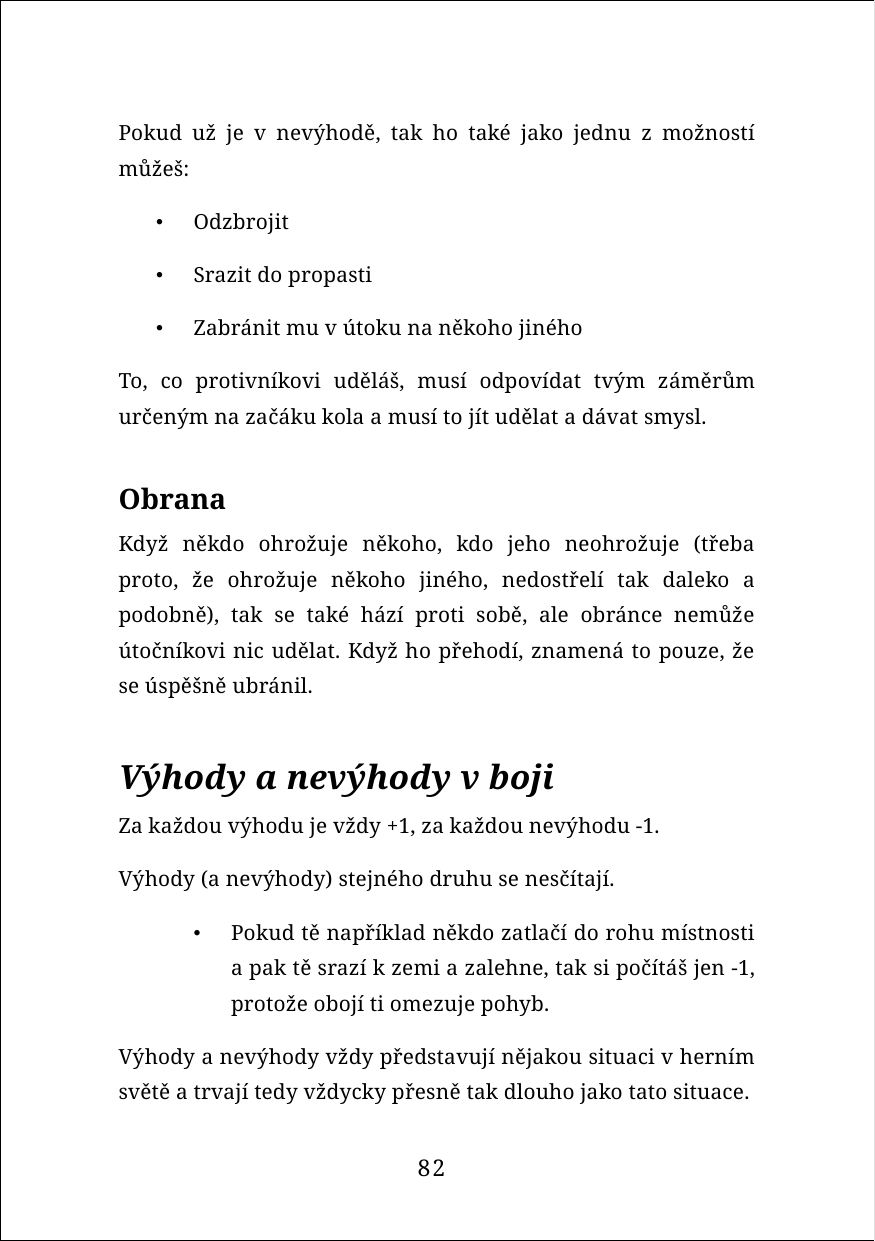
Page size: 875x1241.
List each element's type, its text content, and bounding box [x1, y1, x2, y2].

text Pokud už je v nevýhodě, tak ho také jako jednu z možností můžeš: [118, 118, 756, 182]
subtitle Obrana [118, 479, 756, 517]
text Za každou výhodu je vždy +1, za každou nevýhodu -1. [118, 811, 756, 840]
text Výhody (a nevýhody) stejného druhu se nesčítají. [118, 864, 756, 893]
text To, co protivníkovi uděláš, musí odpovídat tvým záměrům určeným na začáku kola a musí to jít udělat a dávat smysl. [118, 367, 756, 431]
list Pokud tě například někdo zatlačí do rohu místnosti a pak tě srazí k zemi a zalehne, tak si počítáš jen -1, protože obojí ti omezuje pohyb. [193, 918, 756, 1017]
list Odzbrojit [156, 207, 756, 235]
text Když někdo ohrožuje někoho, kdo jeho neohrožuje (třeba proto, že ohrožuje někoho jiného, nedostřelí tak daleko a podobně), tak se také hází proti sobě, ale obránce nemůže útočníkovi nic udělat. Když ho přehodí, znamená to pouze, že se úspěšně ubránil. [118, 529, 756, 700]
text Výhody a nevýhody vždy představují nějakou situaci v herním světě a trvají tedy vždycky přesně tak dlouho jako tato situace. [118, 1042, 756, 1106]
list Zabránit mu v útoku na někoho jiného [156, 313, 756, 342]
subtitle Výhody a nevýhody v boji [118, 754, 756, 799]
list Srazit do propasti [156, 260, 756, 289]
